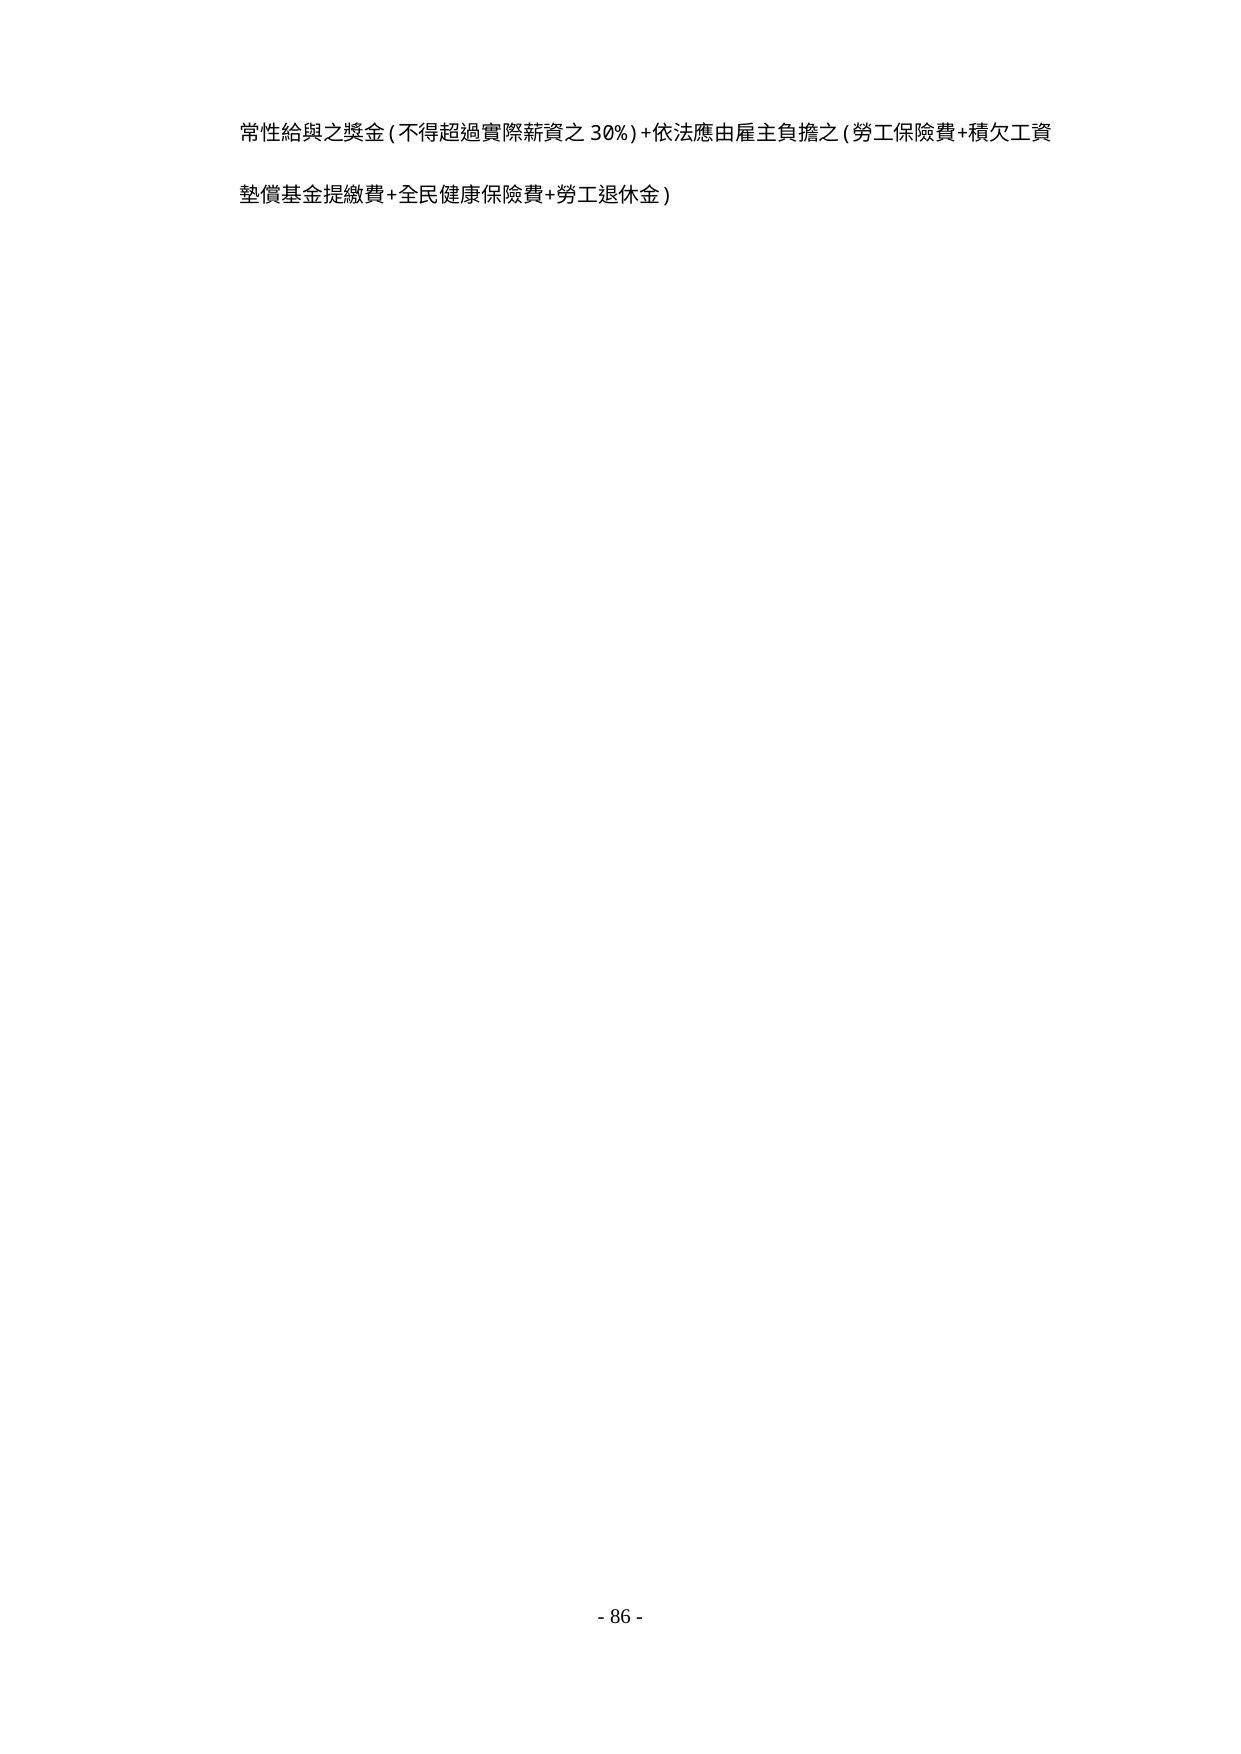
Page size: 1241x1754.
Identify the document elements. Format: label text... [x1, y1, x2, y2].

text 常性給與之獎金(不得超過實際薪資之30%)+依法應由雇主負擔之(勞工保險費+積欠工資墊償基金提繳費+全民健康保險費+勞工退休金) [187, 89, 1053, 214]
